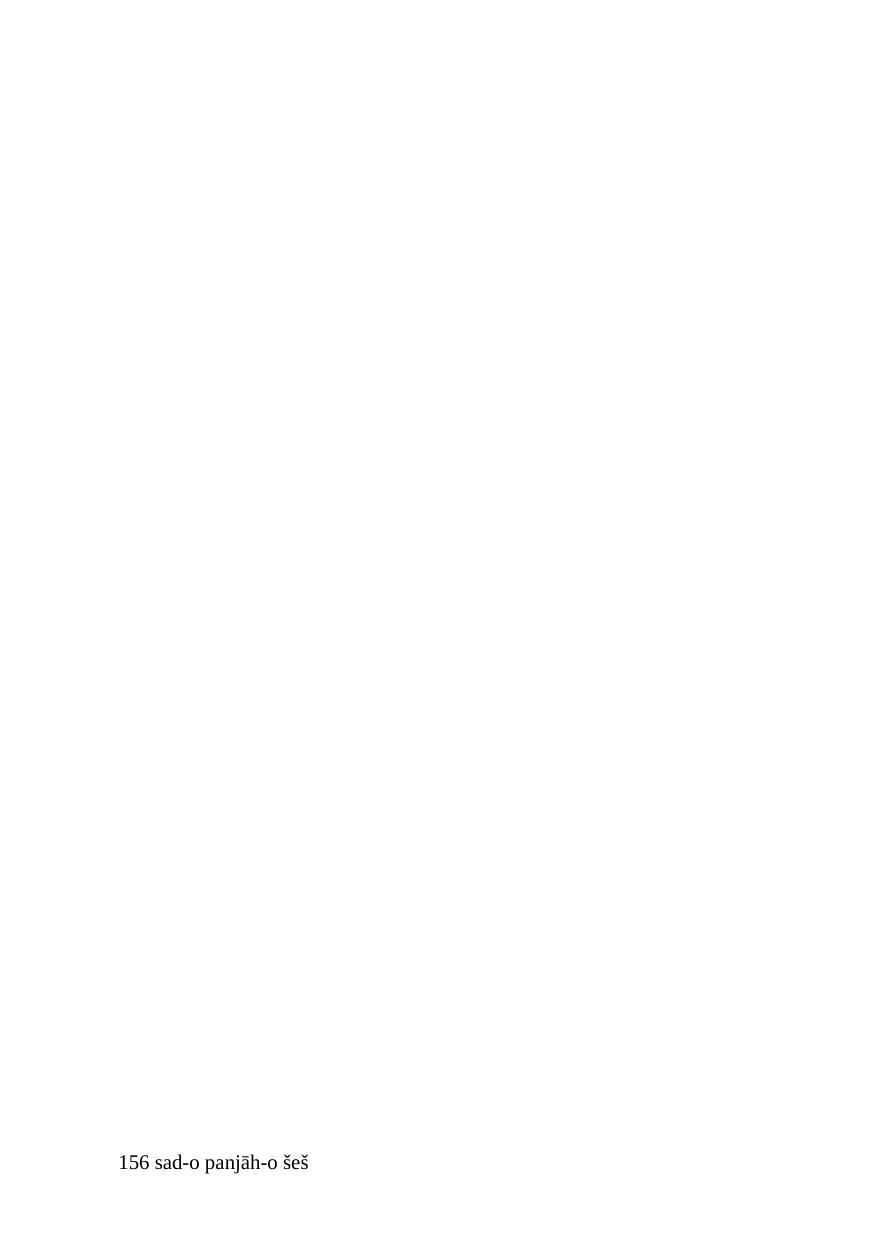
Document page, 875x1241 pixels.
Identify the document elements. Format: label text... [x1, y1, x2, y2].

text 156 sad-o panjāh-o šeš [118, 1150, 756, 1174]
